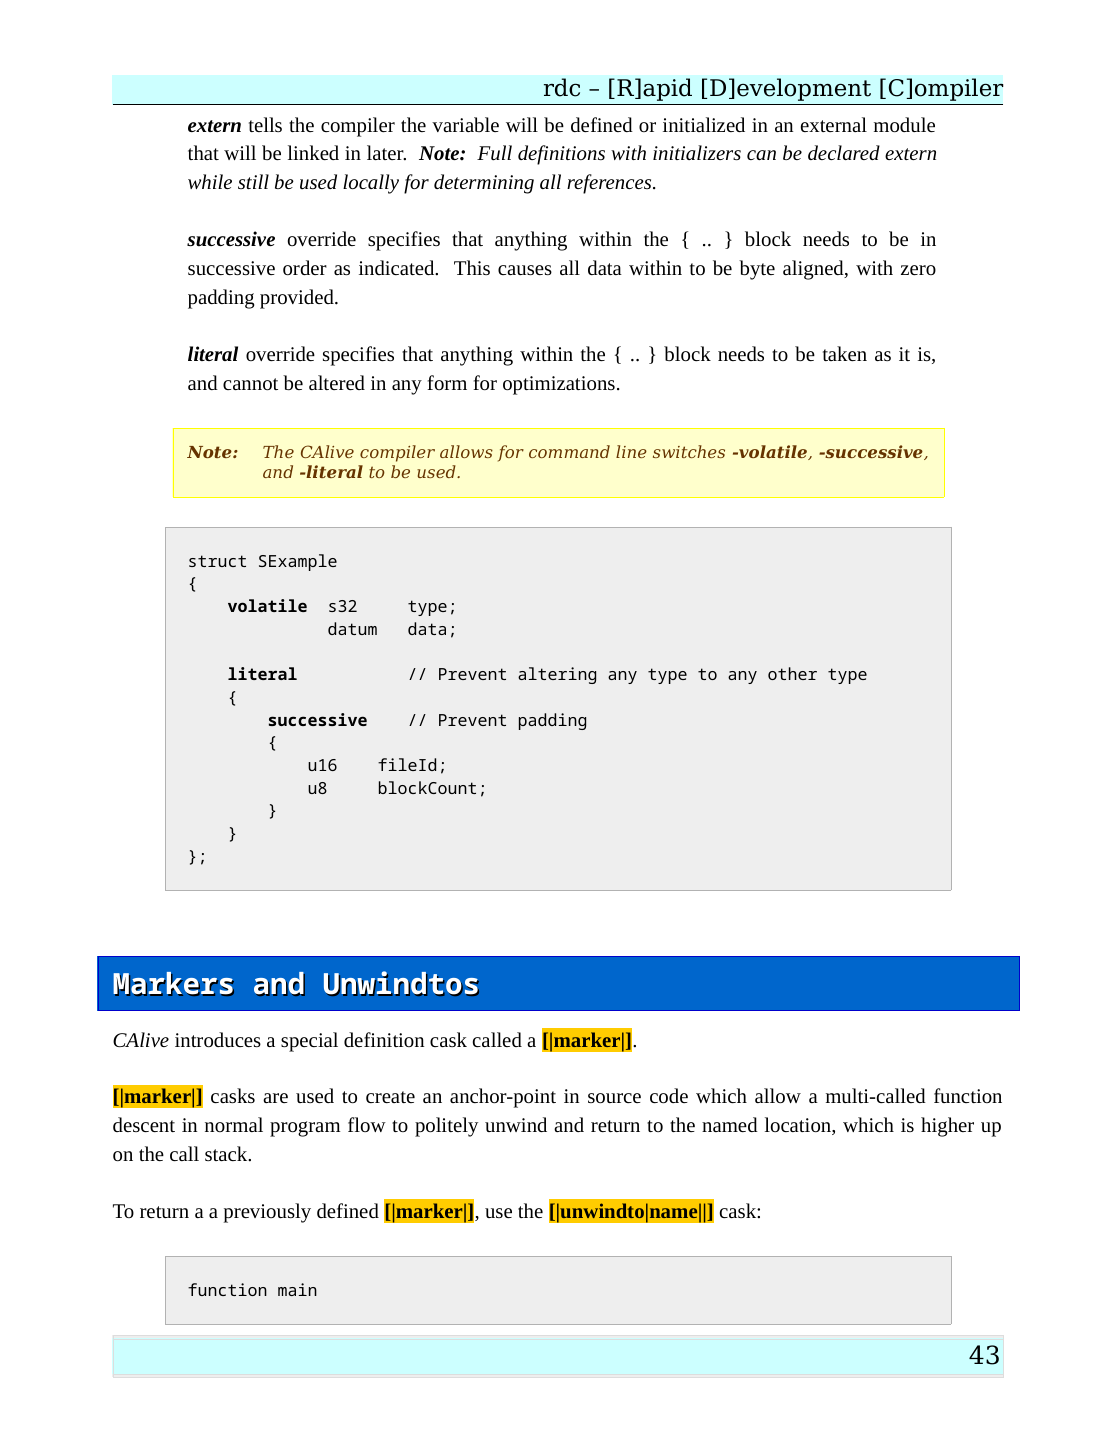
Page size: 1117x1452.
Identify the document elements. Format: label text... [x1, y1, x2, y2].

text successive override specifies that anything within the { .. } block needs to be in successive order as indicated. This causes all data within to be byte aligned, with zero padding provided. [187, 227, 938, 309]
text [|marker|] casks are used to create an anchor-point in source code which allow a multi-called function descent in normal program flow to politely unwind and return to the named location, which is higher up on the call stack. [112, 1084, 1003, 1166]
text function main [166, 1257, 951, 1324]
text To return a a previously defined [|marker|], use the [|unwindto|name||] cask: [112, 1199, 1003, 1223]
text literal override specifies that anything within the { .. } block needs to be taken as it is, and cannot be altered in any form for optimizations. [187, 342, 938, 395]
text extern tells the compiler the variable will be defined or initialized in an external module that will be linked in later. Note: Full definitions with initializers can be declared extern while still be used locally for determining all references. [187, 112, 938, 194]
subtitle Markers and Unwindtos [99, 957, 1019, 1010]
text Note: The CAlive compiler allows for command line switches -volatile, -successive, and -literal to be used. [174, 429, 944, 497]
text struct SExample { volatile s32 type; datum data; literal // Prevent altering any type to any other type { successive // Prevent padding { u16 fileId; u8 blockCount; } } }; [166, 528, 951, 890]
text CAlive introduces a special definition cask called a [|marker|]. [112, 1027, 1003, 1052]
